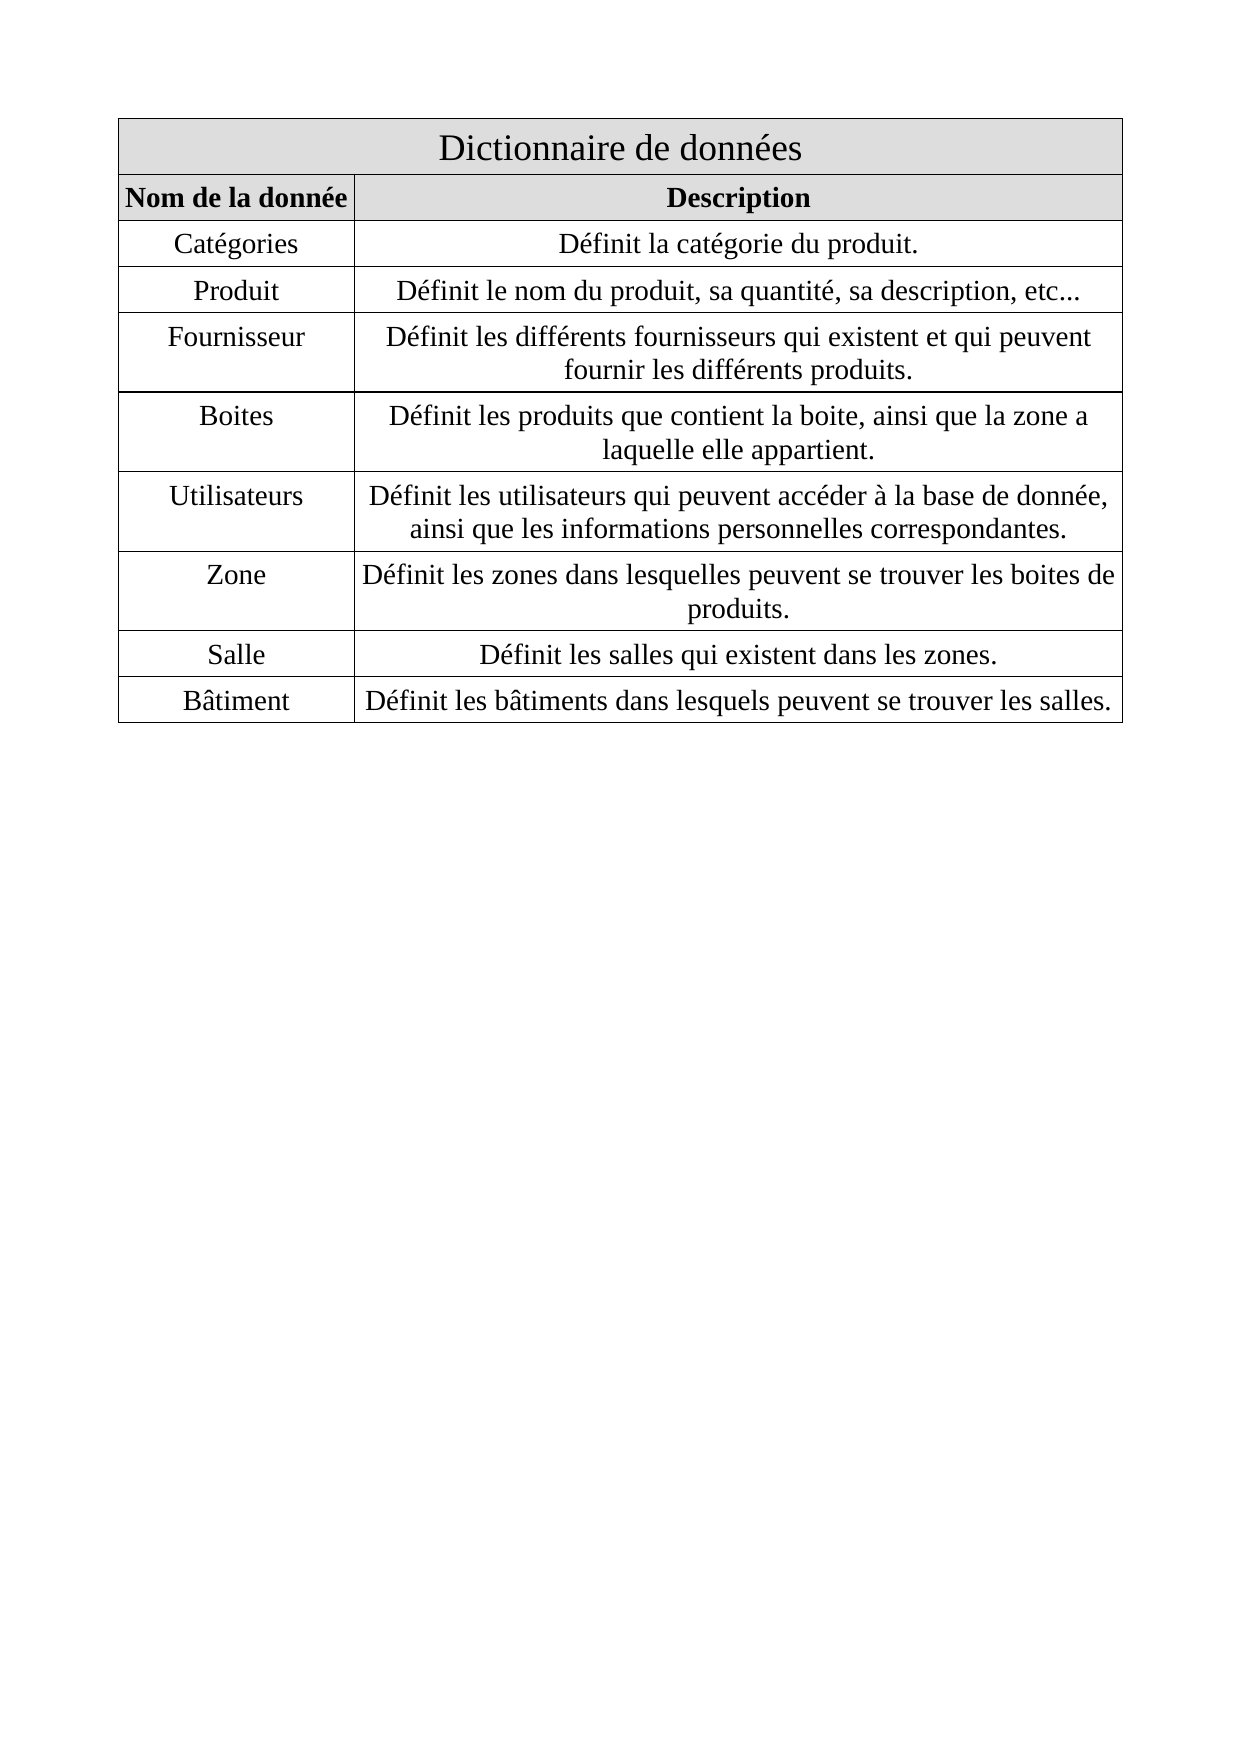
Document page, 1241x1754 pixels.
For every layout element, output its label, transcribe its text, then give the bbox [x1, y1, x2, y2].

table_cell Définit le nom du produit, sa quantité, sa description, etc... [355, 267, 1122, 312]
table_cell Bâtiment [119, 677, 354, 722]
table_cell Définit la catégorie du produit. [355, 221, 1122, 266]
table_cell Utilisateurs [119, 472, 354, 551]
table_cell Définit les différents fournisseurs qui existent et qui peuvent fournir les différents produits. [355, 313, 1122, 391]
table_cell Salle [119, 631, 354, 676]
table_cell Définit les zones dans lesquelles peuvent se trouver les boites de produits. [355, 552, 1122, 630]
table_cell Définit les produits que contient la boite, ainsi que la zone a laquelle elle appartient. [355, 393, 1122, 471]
table_cell Définit les bâtiments dans lesquels peuvent se trouver les salles. [355, 677, 1122, 722]
table_cell Nom de la donnée [119, 175, 354, 220]
table_header Dictionnaire de données [119, 119, 1122, 174]
table_cell Boites [119, 393, 354, 471]
table_cell Définit les salles qui existent dans les zones. [355, 631, 1122, 676]
table_cell Catégories [119, 221, 354, 266]
table_cell Produit [119, 267, 354, 312]
table_cell Fournisseur [119, 313, 354, 391]
table_cell Zone [119, 552, 354, 630]
table_cell Définit les utilisateurs qui peuvent accéder à la base de donnée, ainsi que les informations personnelles correspondantes. [355, 472, 1122, 551]
table_cell Description [355, 175, 1122, 220]
